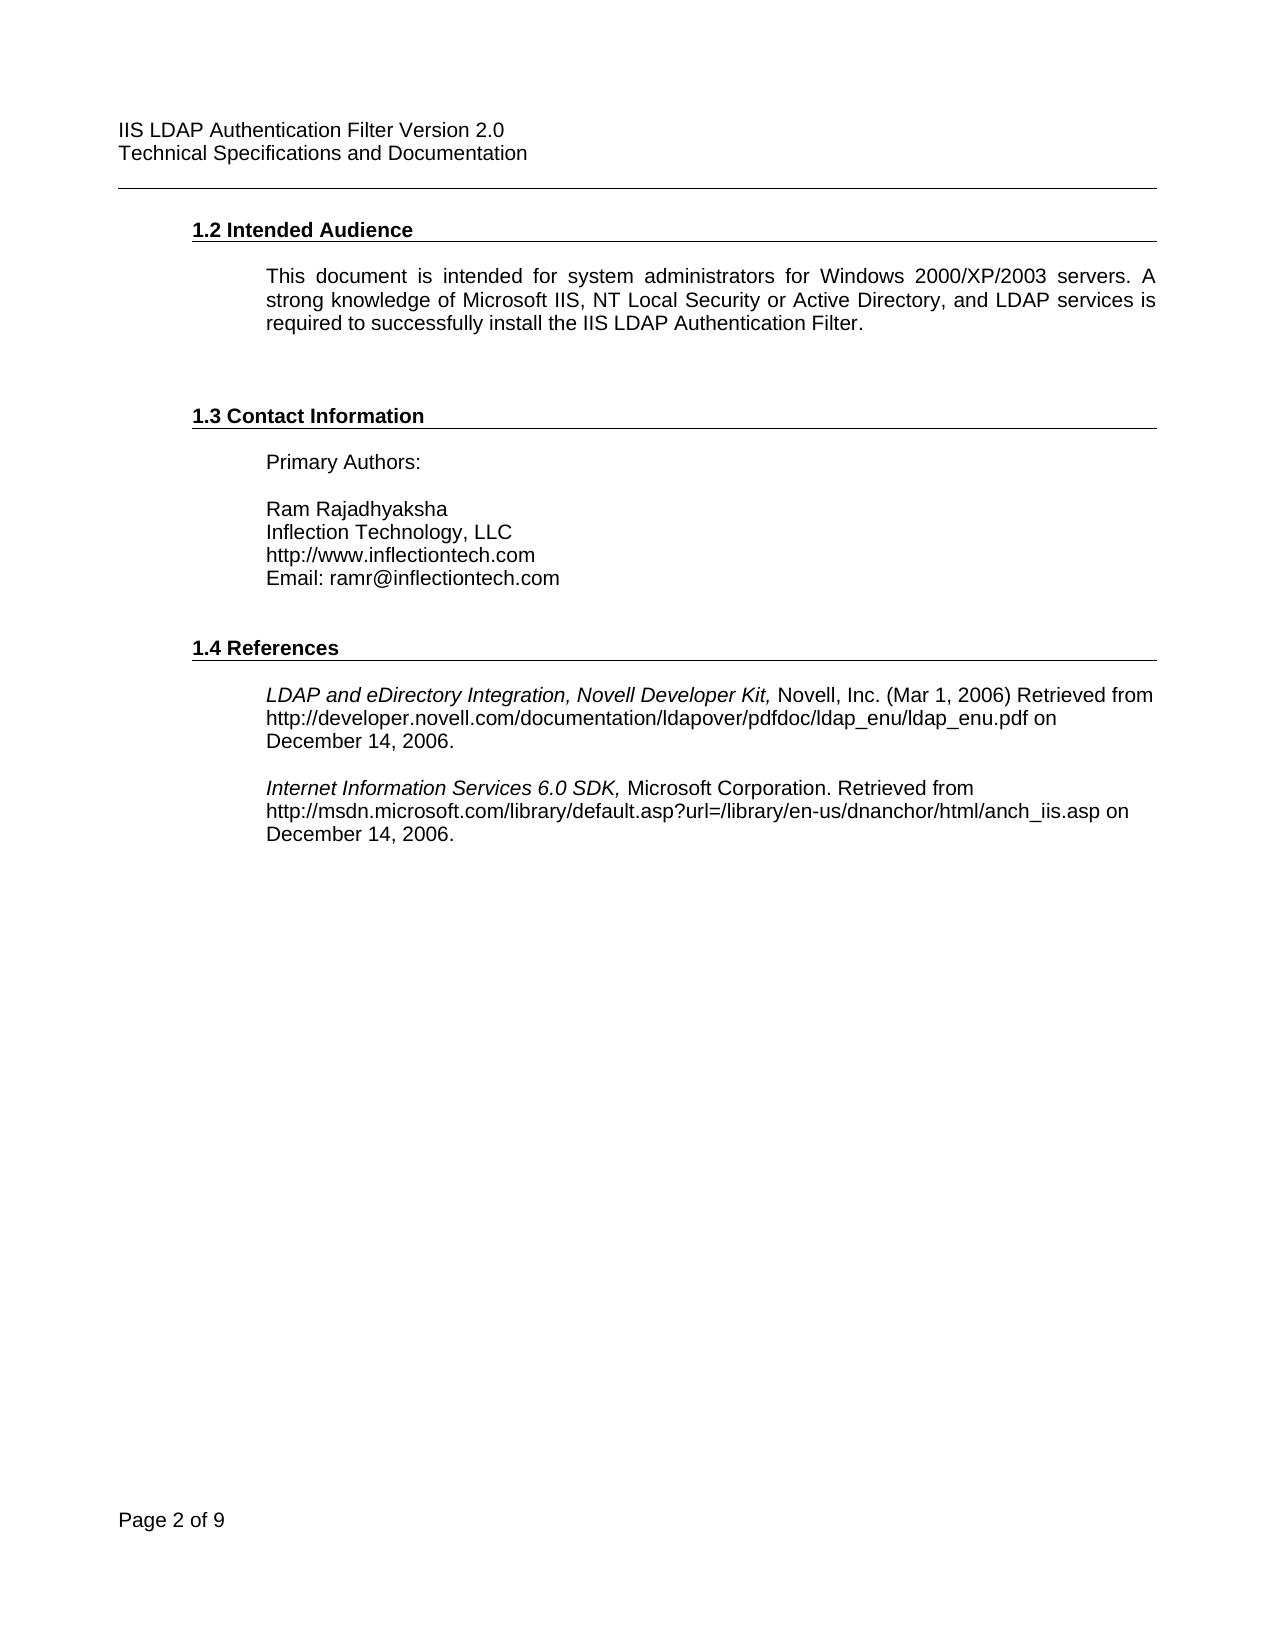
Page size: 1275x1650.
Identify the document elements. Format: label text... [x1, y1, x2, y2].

text http://www.inflectiontech.com [192, 544, 1157, 567]
text Ram Rajadhyaksha [192, 497, 1157, 521]
text This document is intended for system administrators for Windows 2000/XP/2003 servers. A strong knowledge of Microsoft IIS, NT Local Security or Active Directory, and LDAP services is required to successfully install the IIS LDAP Authentication Filter. [266, 265, 1157, 334]
text Primary Authors: [192, 451, 1157, 474]
text http://developer.novell.com/documentation/ldapover/pdfdoc/ldap_enu/ldap_enu.pdf on December 14, 2006. [266, 706, 1157, 753]
text 1.2 Intended Audience [192, 218, 1157, 241]
text Email: ramr@inflectiontech.com [192, 567, 1157, 590]
text Inflection Technology, LLC [192, 521, 1157, 544]
text 1.4 References [192, 637, 1157, 660]
text Internet Information Services 6.0 SDK, Microsoft Corporation. Retrieved from http://msdn.microsoft.com/library/default.asp?url=/library/en-us/dnanchor/html/anch_iis.asp on December 14, 2006. [266, 776, 1157, 846]
text 1.3 Contact Information [192, 404, 1157, 428]
text LDAP and eDirectory Integration, Novell Developer Kit, Novell, Inc. (Mar 1, 2006) Retrieved from [266, 683, 1157, 706]
